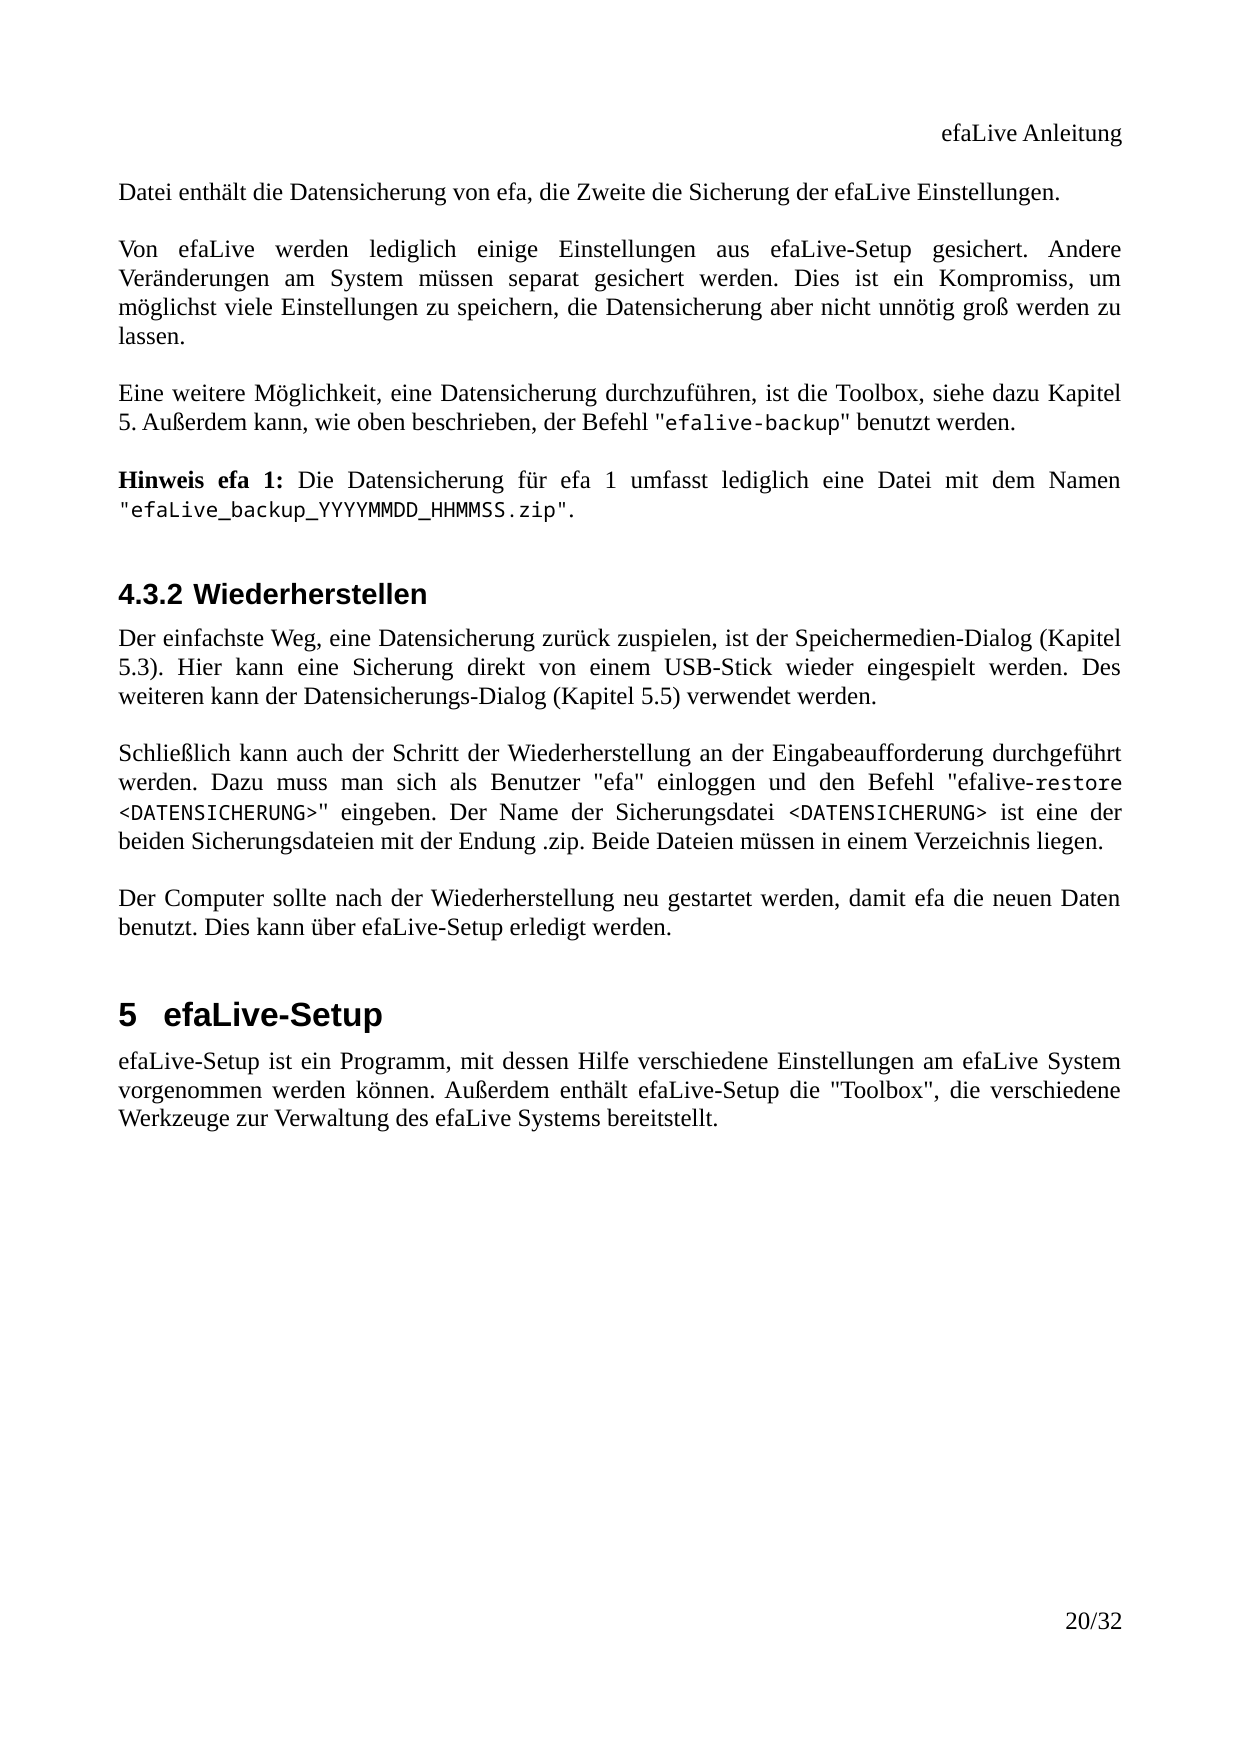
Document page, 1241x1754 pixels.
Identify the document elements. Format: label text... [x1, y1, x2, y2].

text Von efaLive werden lediglich einige Einstellungen aus efaLive-Setup gesichert. Andere Veränderungen am System müssen separat gesichert werden. Dies ist ein Kompromiss, um möglichst viele Einstellungen zu speichern, die Datensicherung aber nicht unnötig groß werden zu lassen. [118, 234, 1122, 349]
text Der einfachste Weg, eine Datensicherung zurück zuspielen, ist der Speichermedien-Dialog (Kapitel 5.3). Hier kann eine Sicherung direkt von einem USB-Stick wieder eingespielt werden. Des weiteren kann der Datensicherungs-Dialog (Kapitel 5.5) verwendet werden. [118, 623, 1122, 709]
text Schließlich kann auch der Schritt der Wiederherstellung an der Eingabeaufforderung durchgeführt werden. Dazu muss man sich als Benutzer "efa" einloggen und den Befehl "efalive-restore <DATENSICHERUNG>" eingeben. Der Name der Sicherungsdatei <DATENSICHERUNG> ist eine der beiden Sicherungsdateien mit der Endung .zip. Beide Dateien müssen in einem Verzeichnis liegen. [118, 738, 1122, 855]
text efaLive-Setup ist ein Programm, mit dessen Hilfe verschiedene Einstellungen am efaLive System vorgenommen werden können. Außerdem enthält efaLive-Setup die "Toolbox", die verschiedene Werkzeuge zur Verwaltung des efaLive Systems bereitstellt. [118, 1046, 1122, 1132]
text Der Computer sollte nach der Wiederherstellung neu gestartet werden, damit efa die neuen Daten benutzt. Dies kann über efaLive-Setup erledigt werden. [118, 883, 1122, 941]
text Datei enthält die Datensicherung von efa, die Zweite die Sicherung der efaLive Einstellungen. [118, 177, 1122, 206]
subtitle efaLive-Setup [118, 995, 1122, 1033]
text Hinweis efa 1: Die Datensicherung für efa 1 umfasst lediglich eine Datei mit dem Namen "efaLive_backup_YYYYMMDD_HHMMSS.zip". [118, 465, 1122, 523]
text Eine weitere Möglichkeit, eine Datensicherung durchzuführen, ist die Toolbox, siehe dazu Kapitel 5. Außerdem kann, wie oben beschrieben, der Befehl "efalive-backup" benutzt werden. [118, 378, 1122, 437]
subtitle Wiederherstellen [118, 577, 1122, 611]
